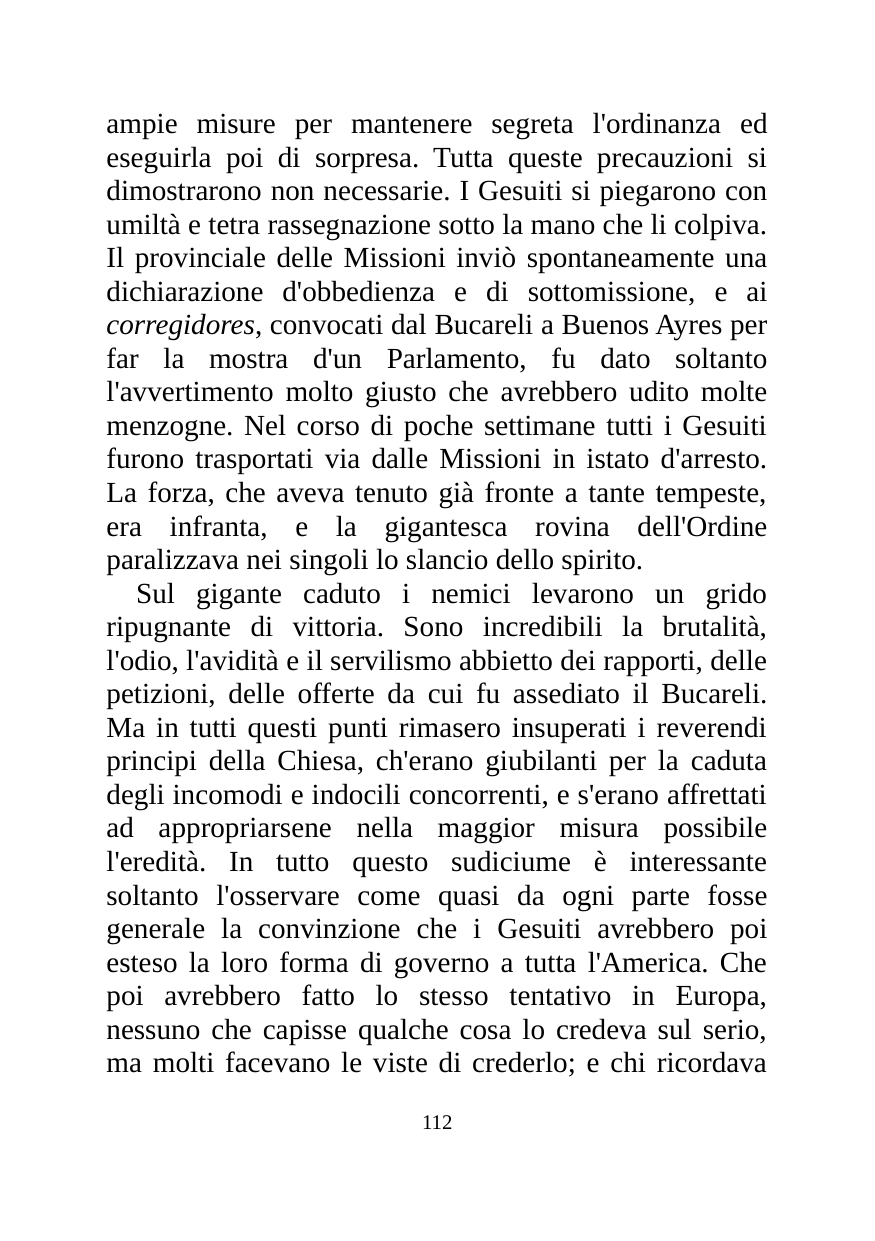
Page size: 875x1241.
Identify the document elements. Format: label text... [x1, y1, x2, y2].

text Sul gigante caduto i nemici levarono un grido ripugnante di vittoria. Sono incredibili la brutalità, l'odio, l'avidità e il servilismo abbietto dei rapporti, delle petizioni, delle offerte da cui fu assediato il Bucareli. Ma in tutti questi punti rimasero insuperati i reverendi principi della Chiesa, ch'erano giubilanti per la caduta degli incomodi e indocili concorrenti, e s'erano affrettati ad appropriarsene nella maggior misura possibile l'eredità. In tutto questo sudiciume è interessante soltanto l'osservare come quasi da ogni parte fosse generale la convinzione che i Gesuiti avrebbero poi esteso la loro forma di governo a tutta l'America. Che poi avrebbero fatto lo stesso tentativo in Europa, nessuno che capisse qualche cosa lo credeva sul serio, ma molti facevano le viste di crederlo; e chi ricordava [106, 576, 768, 1079]
text ampie misure per mantenere segreta l'ordinanza ed eseguirla poi di sorpresa. Tutta queste precauzioni si dimostrarono non necessarie. I Gesuiti si piegarono con umiltà e tetra rassegnazione sotto la mano che li colpiva. Il provinciale delle Missioni inviò spontaneamente una dichiarazione d'obbedienza e di sottomissione, e ai corregidores, convocati dal Bucareli a Buenos Ayres per far la mostra d'un Parlamento, fu dato soltanto l'avvertimento molto giusto che avrebbero udito molte menzogne. Nel corso di poche settimane tutti i Gesuiti furono trasportati via dalle Missioni in istato d'arresto. La forza, che aveva tenuto già fronte a tante tempeste, era infranta, e la gigantesca rovina dell'Ordine paralizzava nei singoli lo slancio dello spirito. [106, 106, 768, 576]
